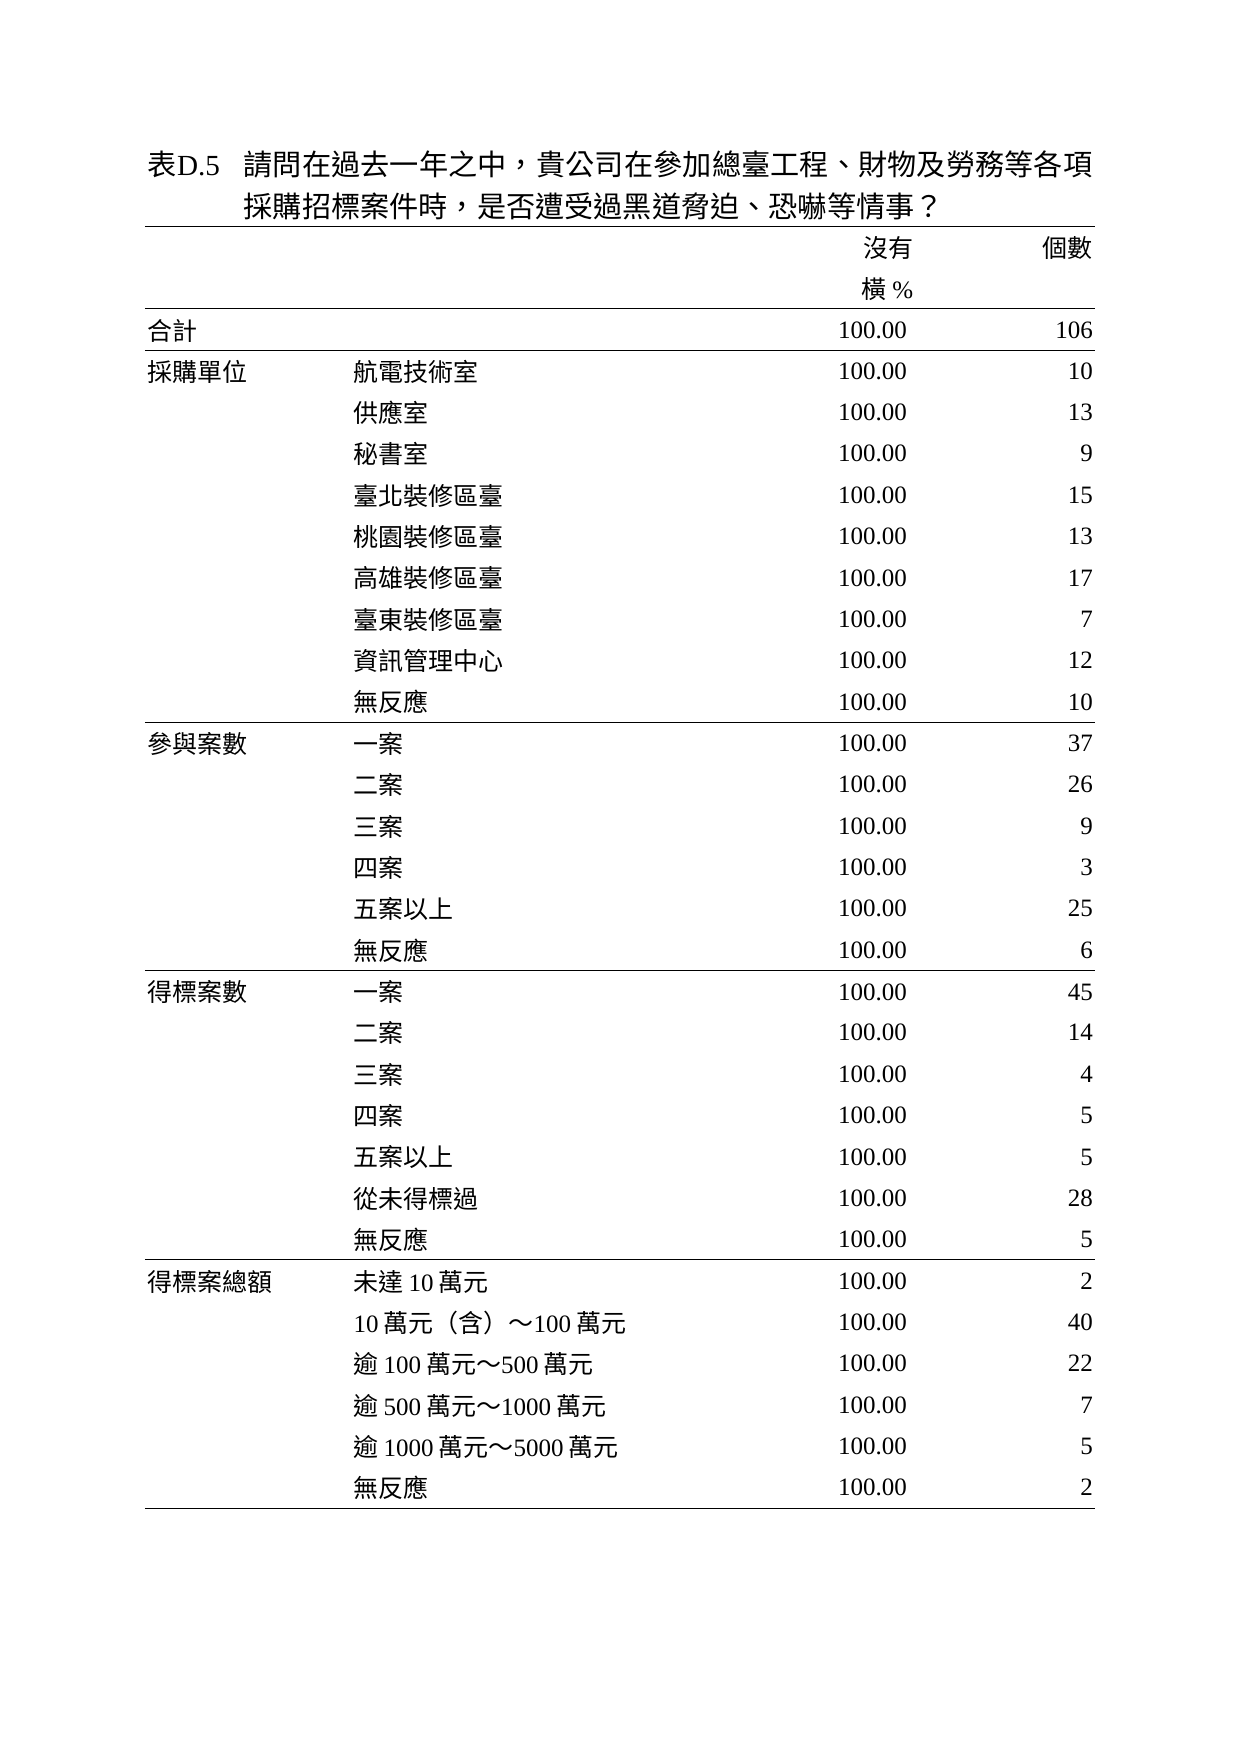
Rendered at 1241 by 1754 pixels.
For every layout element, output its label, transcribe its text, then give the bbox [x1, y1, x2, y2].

table_cell [145, 1011, 350, 1053]
table_cell [145, 1301, 350, 1342]
table_header 沒有 [736, 227, 916, 267]
table_cell 從未得標過 [350, 1177, 736, 1218]
table_cell 無反應 [350, 680, 736, 722]
table_cell [145, 763, 350, 804]
table_cell [145, 391, 350, 432]
table_cell 參與案數 [145, 723, 350, 763]
table_cell 100.00 [736, 1053, 916, 1094]
table_cell 橫 % [736, 267, 916, 308]
table_cell 航電技術室 [350, 351, 736, 391]
table_cell 二案 [350, 763, 736, 804]
table_cell [145, 1053, 350, 1094]
table_cell 2 [916, 1466, 1095, 1507]
list 請問在過去一年之中，貴公司在參加總臺工程、財物及勞務等各項採購招標案件時，是否遭受過黑道脅迫、恐嚇等情事？ [148, 142, 1092, 226]
table_cell 100.00 [736, 1466, 916, 1507]
table_cell [145, 1342, 350, 1383]
table_cell 未達10萬元 [350, 1260, 736, 1301]
table_cell 5 [916, 1425, 1095, 1466]
table_cell 100.00 [736, 680, 916, 722]
table_cell 100.00 [736, 929, 916, 970]
table_cell 100.00 [736, 474, 916, 515]
table_cell 得標案總額 [145, 1260, 350, 1301]
table_cell [145, 515, 350, 556]
table_cell 9 [916, 805, 1095, 846]
table_cell [145, 929, 350, 970]
table_cell [350, 309, 736, 349]
table_header 個數 [916, 227, 1095, 267]
table_cell 12 [916, 639, 1095, 680]
table_cell [145, 1384, 350, 1425]
table_cell 逾1000萬元～5000萬元 [350, 1425, 736, 1466]
table_cell 3 [916, 846, 1095, 887]
table_cell [145, 805, 350, 846]
table_cell 臺東裝修區臺 [350, 598, 736, 639]
table_cell 100.00 [736, 1342, 916, 1383]
table_cell 100.00 [736, 763, 916, 804]
table_cell 13 [916, 391, 1095, 432]
table_cell 五案以上 [350, 1135, 736, 1177]
table_cell 13 [916, 515, 1095, 556]
table_cell 100.00 [736, 556, 916, 598]
table_cell [916, 267, 1095, 308]
table_cell 22 [916, 1342, 1095, 1383]
table_cell [145, 680, 350, 722]
table_cell 100.00 [736, 351, 916, 391]
table_cell 合計 [145, 309, 350, 349]
table_cell [145, 267, 350, 308]
table_cell [350, 267, 736, 308]
table_cell 100.00 [736, 846, 916, 887]
table_cell 三案 [350, 1053, 736, 1094]
table_cell 2 [916, 1260, 1095, 1301]
table_cell 14 [916, 1011, 1095, 1053]
table_cell 四案 [350, 846, 736, 887]
table_header [145, 227, 350, 267]
table_cell 資訊管理中心 [350, 639, 736, 680]
table_cell 5 [916, 1218, 1095, 1259]
table_cell 10 [916, 351, 1095, 391]
table_cell 100.00 [736, 391, 916, 432]
table_cell 五案以上 [350, 887, 736, 928]
table_cell 100.00 [736, 1218, 916, 1259]
table_cell 秘書室 [350, 432, 736, 474]
table_cell 無反應 [350, 929, 736, 970]
table_cell 100.00 [736, 1384, 916, 1425]
table_header [350, 227, 736, 267]
table_cell 逾100萬元～500萬元 [350, 1342, 736, 1383]
table_cell 26 [916, 763, 1095, 804]
table_cell [145, 1218, 350, 1259]
table_cell 100.00 [736, 805, 916, 846]
table_cell 100.00 [736, 1260, 916, 1301]
table_cell 供應室 [350, 391, 736, 432]
table_cell [145, 846, 350, 887]
table_cell [145, 598, 350, 639]
table_cell 逾500萬元～1000萬元 [350, 1384, 736, 1425]
table_cell 7 [916, 1384, 1095, 1425]
table_cell 100.00 [736, 1301, 916, 1342]
table_cell [145, 887, 350, 928]
table_cell 一案 [350, 971, 736, 1011]
table_cell 三案 [350, 805, 736, 846]
table_cell 無反應 [350, 1218, 736, 1259]
table_cell 9 [916, 432, 1095, 474]
table_cell [145, 1466, 350, 1507]
table_cell 100.00 [736, 887, 916, 928]
table_cell 臺北裝修區臺 [350, 474, 736, 515]
table_cell 高雄裝修區臺 [350, 556, 736, 598]
table_cell 17 [916, 556, 1095, 598]
table_cell 100.00 [736, 1177, 916, 1218]
table_cell 100.00 [736, 1094, 916, 1135]
table_cell 100.00 [736, 723, 916, 763]
table_cell 一案 [350, 723, 736, 763]
table_cell 採購單位 [145, 351, 350, 391]
table_cell [145, 1135, 350, 1177]
table_cell [145, 556, 350, 598]
table_cell [145, 1425, 350, 1466]
table_cell 100.00 [736, 1425, 916, 1466]
table_cell 25 [916, 887, 1095, 928]
table_cell 無反應 [350, 1466, 736, 1507]
table_cell 5 [916, 1094, 1095, 1135]
table_cell 10萬元（含）～100萬元 [350, 1301, 736, 1342]
table_cell [145, 1177, 350, 1218]
table_cell 100.00 [736, 639, 916, 680]
table_cell 100.00 [736, 432, 916, 474]
table_cell 二案 [350, 1011, 736, 1053]
table_cell 100.00 [736, 971, 916, 1011]
table_cell 100.00 [736, 1011, 916, 1053]
table_cell 100.00 [736, 598, 916, 639]
table_cell [145, 432, 350, 474]
table_cell [145, 639, 350, 680]
table_cell 6 [916, 929, 1095, 970]
table_cell 28 [916, 1177, 1095, 1218]
table_cell 得標案數 [145, 971, 350, 1011]
table_cell 4 [916, 1053, 1095, 1094]
table_cell 桃園裝修區臺 [350, 515, 736, 556]
table_cell 5 [916, 1135, 1095, 1177]
table_cell 四案 [350, 1094, 736, 1135]
table_cell 106 [916, 309, 1095, 349]
table_cell 15 [916, 474, 1095, 515]
table_cell 100.00 [736, 515, 916, 556]
table_cell 100.00 [736, 309, 916, 349]
table_cell [145, 1094, 350, 1135]
table_cell 10 [916, 680, 1095, 722]
table_cell 40 [916, 1301, 1095, 1342]
table_cell 7 [916, 598, 1095, 639]
table_cell [145, 474, 350, 515]
table_cell 100.00 [736, 1135, 916, 1177]
table_cell 45 [916, 971, 1095, 1011]
table_cell 37 [916, 723, 1095, 763]
